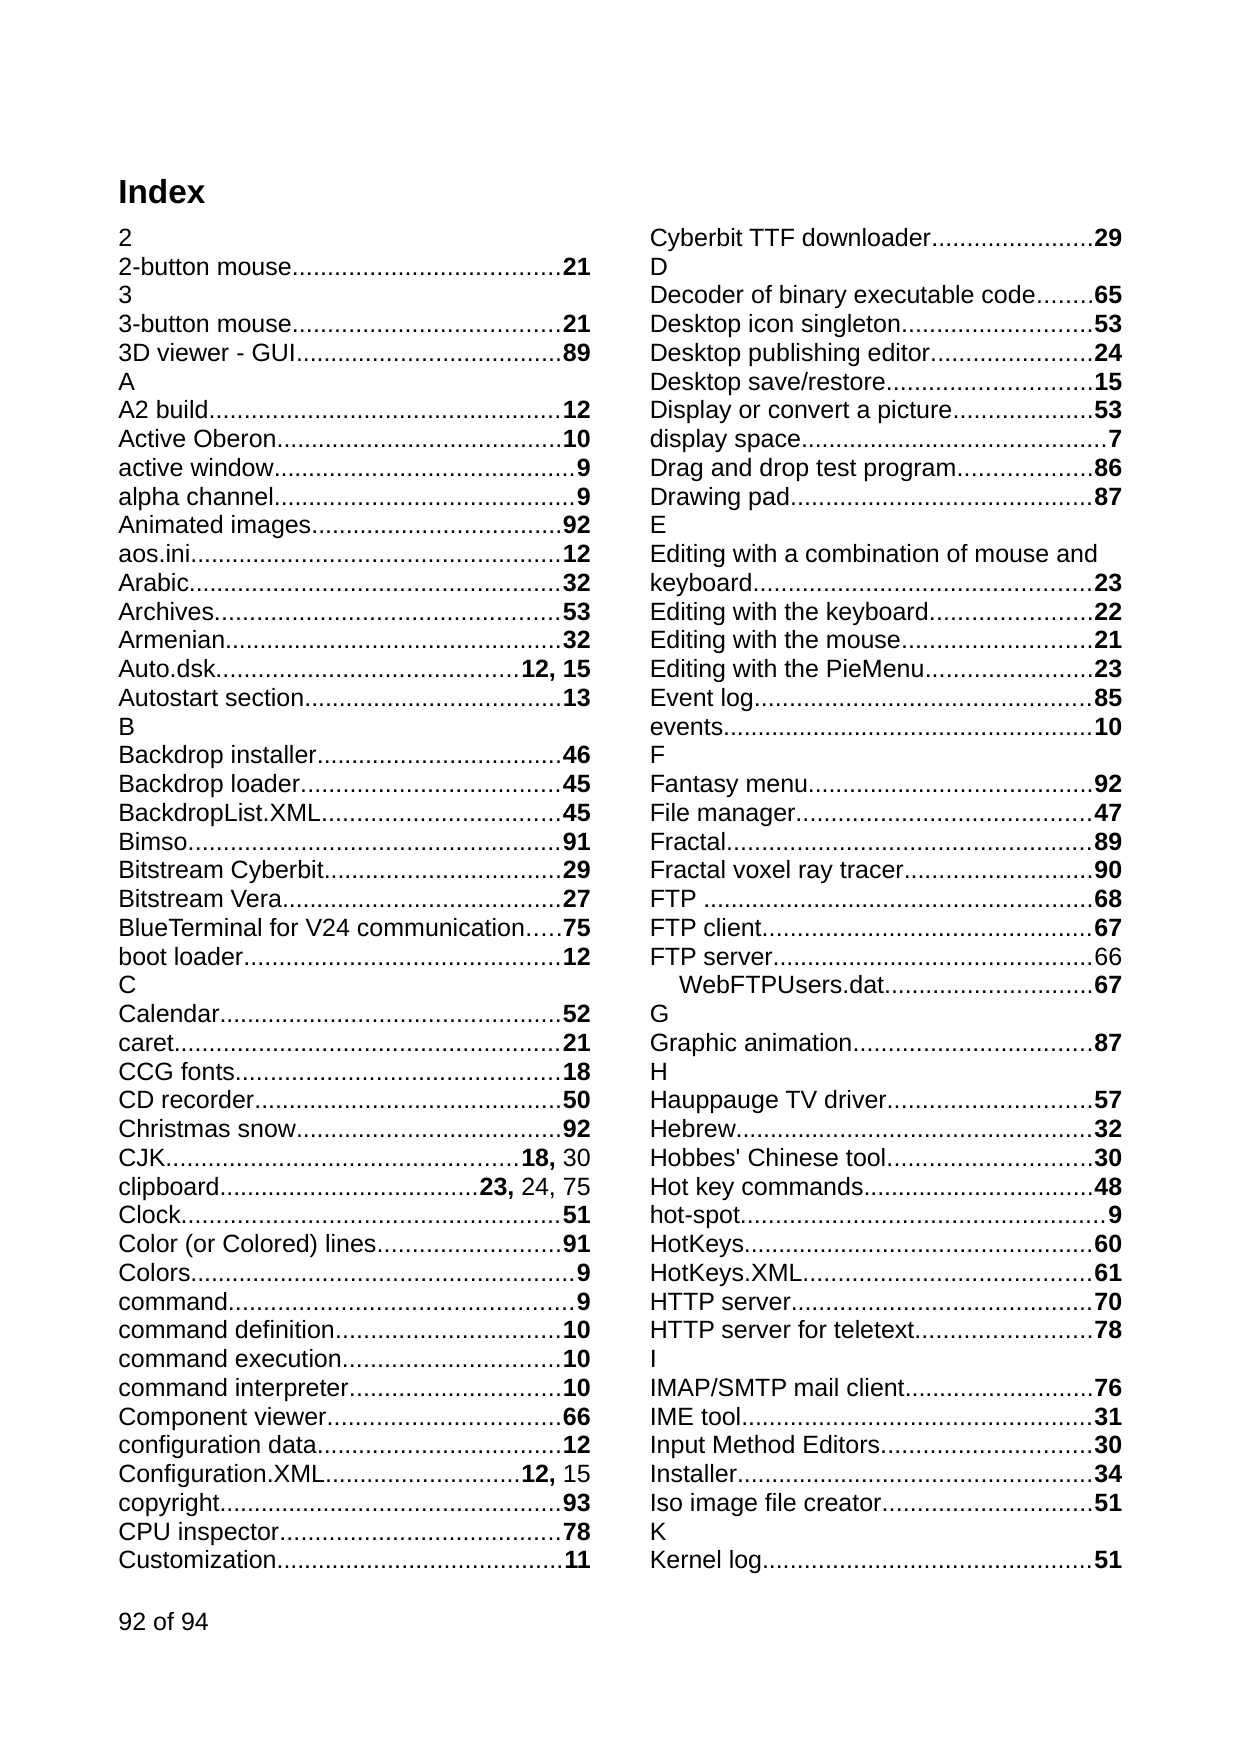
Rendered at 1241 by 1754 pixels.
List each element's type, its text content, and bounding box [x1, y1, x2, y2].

text Christmas snow 92 [118, 1114, 591, 1143]
text Bitstream Vera 27 [118, 884, 591, 913]
text Iso image file creator 51 [649, 1488, 1122, 1517]
text display space 7 [649, 424, 1122, 453]
text Input Method Editors 30 [649, 1430, 1122, 1459]
text Fractal 89 [649, 827, 1122, 855]
text command execution 10 [118, 1344, 591, 1373]
text Armenian 32 [118, 625, 591, 654]
text Desktop icon singleton 53 [649, 309, 1122, 338]
text configuration data 12 [118, 1430, 591, 1459]
text Editing with a combination of mouse and keyboard 23 [649, 539, 1122, 597]
text File manager 47 [649, 798, 1122, 827]
text H [649, 1057, 1122, 1085]
text IME tool 31 [649, 1402, 1122, 1430]
text FTP 68 [649, 884, 1122, 913]
text clipboard 23, 24, 75 [118, 1172, 591, 1200]
text CCG fonts 18 [118, 1057, 591, 1085]
text Clock 51 [118, 1200, 591, 1229]
text Hobbes' Chinese tool 30 [649, 1143, 1122, 1172]
text caret 21 [118, 1028, 591, 1057]
text CD recorder 50 [118, 1085, 591, 1114]
text BlueTerminal for V24 communication 75 [118, 913, 591, 942]
text Fractal voxel ray tracer 90 [649, 855, 1122, 884]
text Desktop save/restore 15 [649, 367, 1122, 395]
text CPU inspector 78 [118, 1517, 591, 1545]
text C [118, 970, 591, 999]
text Desktop publishing editor 24 [649, 338, 1122, 367]
text boot loader 12 [118, 942, 591, 970]
text I [649, 1344, 1122, 1373]
text HotKeys.XML 61 [649, 1258, 1122, 1287]
text B [118, 712, 591, 740]
text Calendar 52 [118, 999, 591, 1028]
text command 9 [118, 1287, 591, 1315]
text HTTP server for teletext 78 [649, 1315, 1122, 1344]
text Graphic animation 87 [649, 1028, 1122, 1057]
text 3 [118, 280, 591, 309]
text Bitstream Cyberbit 29 [118, 855, 591, 884]
text HTTP server 70 [649, 1287, 1122, 1315]
text FTP client 67 [649, 913, 1122, 942]
text A2 build 12 [118, 395, 591, 424]
subtitle Index [118, 172, 1122, 210]
text Kernel log 51 [649, 1545, 1122, 1574]
text hot-spot 9 [649, 1200, 1122, 1229]
text Display or convert a picture 53 [649, 395, 1122, 424]
text command definition 10 [118, 1315, 591, 1344]
text D [649, 252, 1122, 280]
text Hauppauge TV driver 57 [649, 1085, 1122, 1114]
text aos.ini 12 [118, 539, 591, 568]
text Backdrop loader 45 [118, 769, 591, 798]
text Hot key commands 48 [649, 1172, 1122, 1200]
text Drag and drop test program 86 [649, 453, 1122, 482]
text Event log 85 [649, 683, 1122, 712]
text Colors 9 [118, 1258, 591, 1287]
text Archives 53 [118, 597, 591, 625]
text Autostart section 13 [118, 683, 591, 712]
text A [118, 367, 591, 395]
text G [649, 999, 1122, 1028]
text Editing with the PieMenu 23 [649, 654, 1122, 683]
text F [649, 740, 1122, 769]
text 2-button mouse 21 [118, 252, 591, 280]
text Auto.dsk 12, 15 [118, 654, 591, 683]
text IMAP/SMTP mail client 76 [649, 1373, 1122, 1402]
text Hebrew 32 [649, 1114, 1122, 1143]
text 3-button mouse 21 [118, 309, 591, 338]
text BackdropList.XML 45 [118, 798, 591, 827]
text E [649, 510, 1122, 539]
text Decoder of binary executable code 65 [649, 280, 1122, 309]
text CJK 18, 30 [118, 1143, 591, 1172]
text Fantasy menu 92 [649, 769, 1122, 798]
text Editing with the mouse 21 [649, 625, 1122, 654]
text Installer 34 [649, 1459, 1122, 1488]
text Customization 11 [118, 1545, 591, 1574]
text active window 9 [118, 453, 591, 482]
text alpha channel 9 [118, 482, 591, 510]
text events 10 [649, 712, 1122, 740]
text Arabic 32 [118, 568, 591, 597]
text Animated images 92 [118, 510, 591, 539]
text WebFTPUsers.dat 67 [679, 970, 1122, 999]
text Drawing pad 87 [649, 482, 1122, 510]
text Color (or Colored) lines 91 [118, 1229, 591, 1258]
text HotKeys 60 [649, 1229, 1122, 1258]
text Backdrop installer 46 [118, 740, 591, 769]
text FTP server 66 [649, 942, 1122, 970]
text copyright 93 [118, 1488, 591, 1517]
text 3D viewer - GUI 89 [118, 338, 591, 367]
text Component viewer 66 [118, 1402, 591, 1430]
text Bimso 91 [118, 827, 591, 855]
text command interpreter 10 [118, 1373, 591, 1402]
text Cyberbit TTF downloader 29 [649, 223, 1122, 252]
text Active Oberon 10 [118, 424, 591, 453]
text Editing with the keyboard 22 [649, 597, 1122, 625]
text K [649, 1517, 1122, 1545]
text Configuration.XML 12, 15 [118, 1459, 591, 1488]
text 2 [118, 223, 591, 252]
